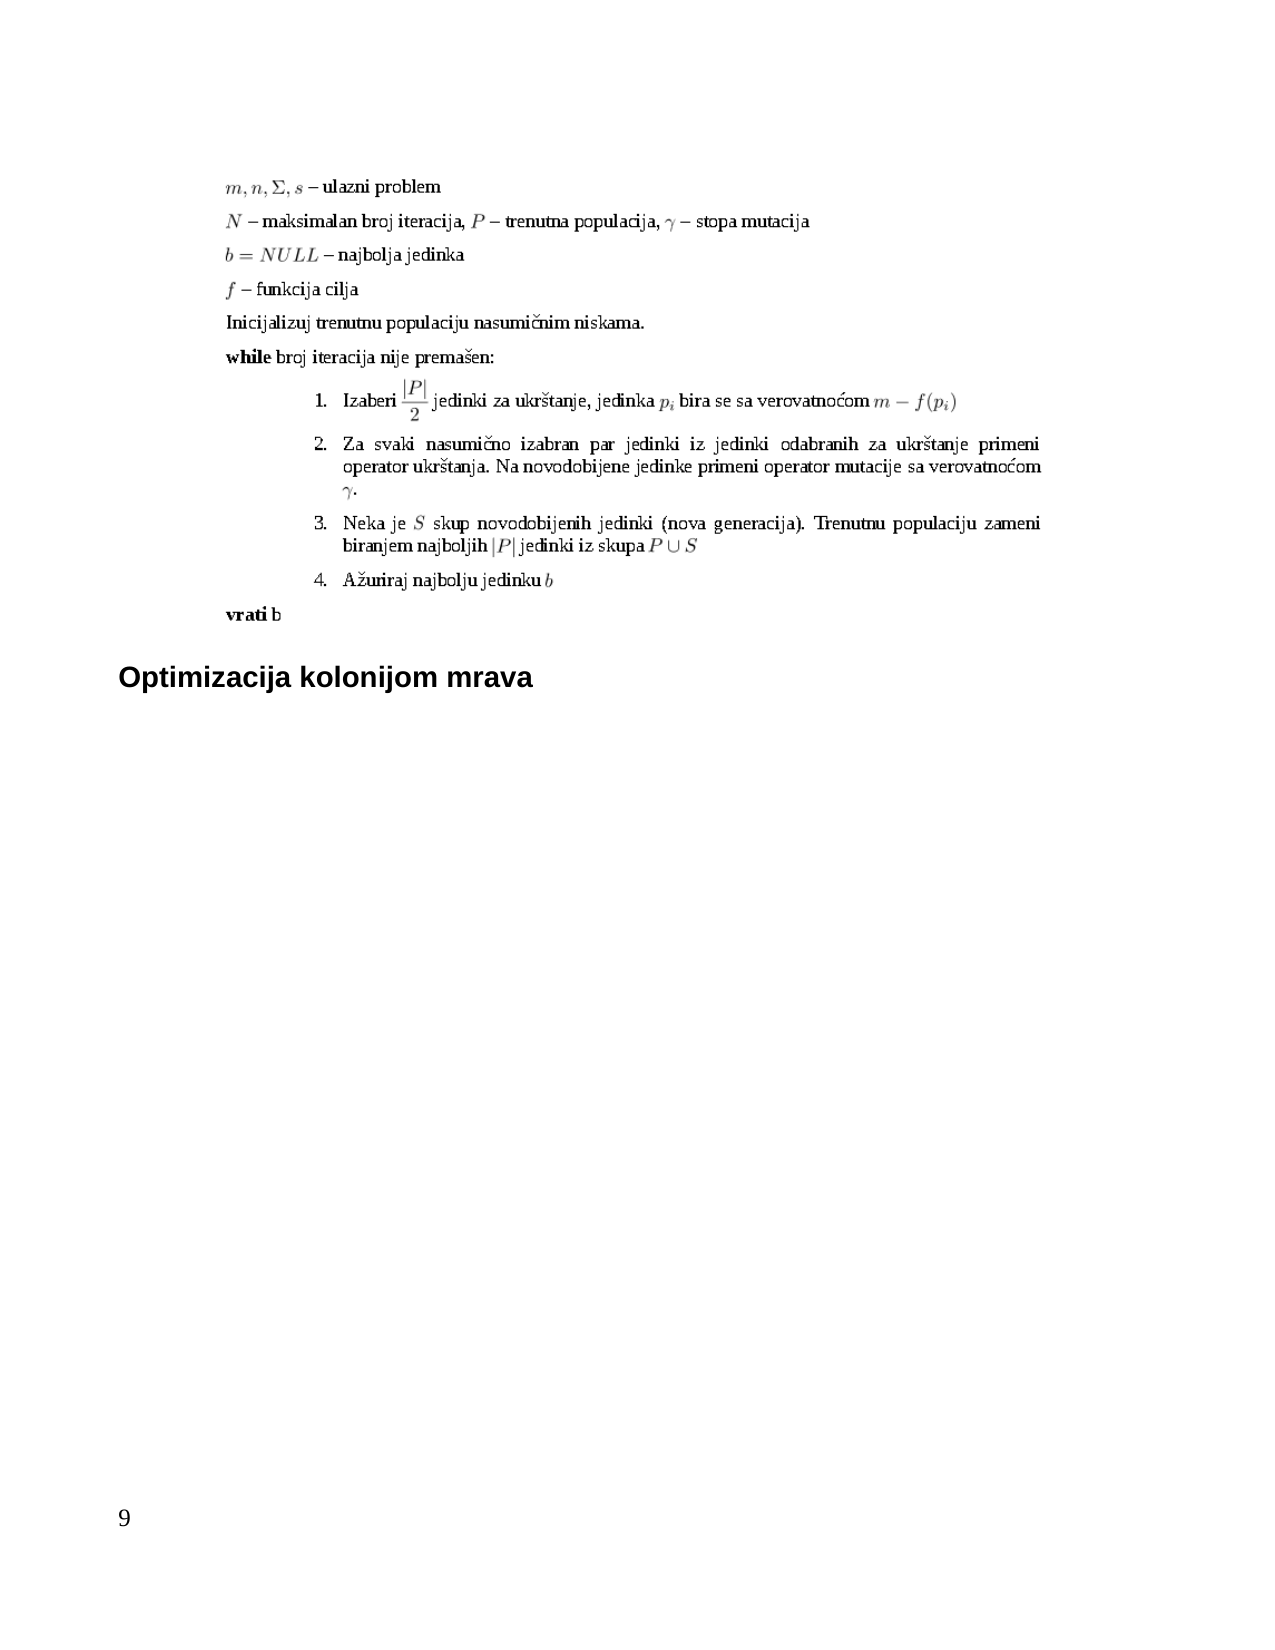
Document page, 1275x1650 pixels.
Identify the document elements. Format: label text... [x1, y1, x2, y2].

picture [207, 176, 1068, 627]
subtitle Optimizacija kolonijom mrava [118, 660, 1157, 694]
